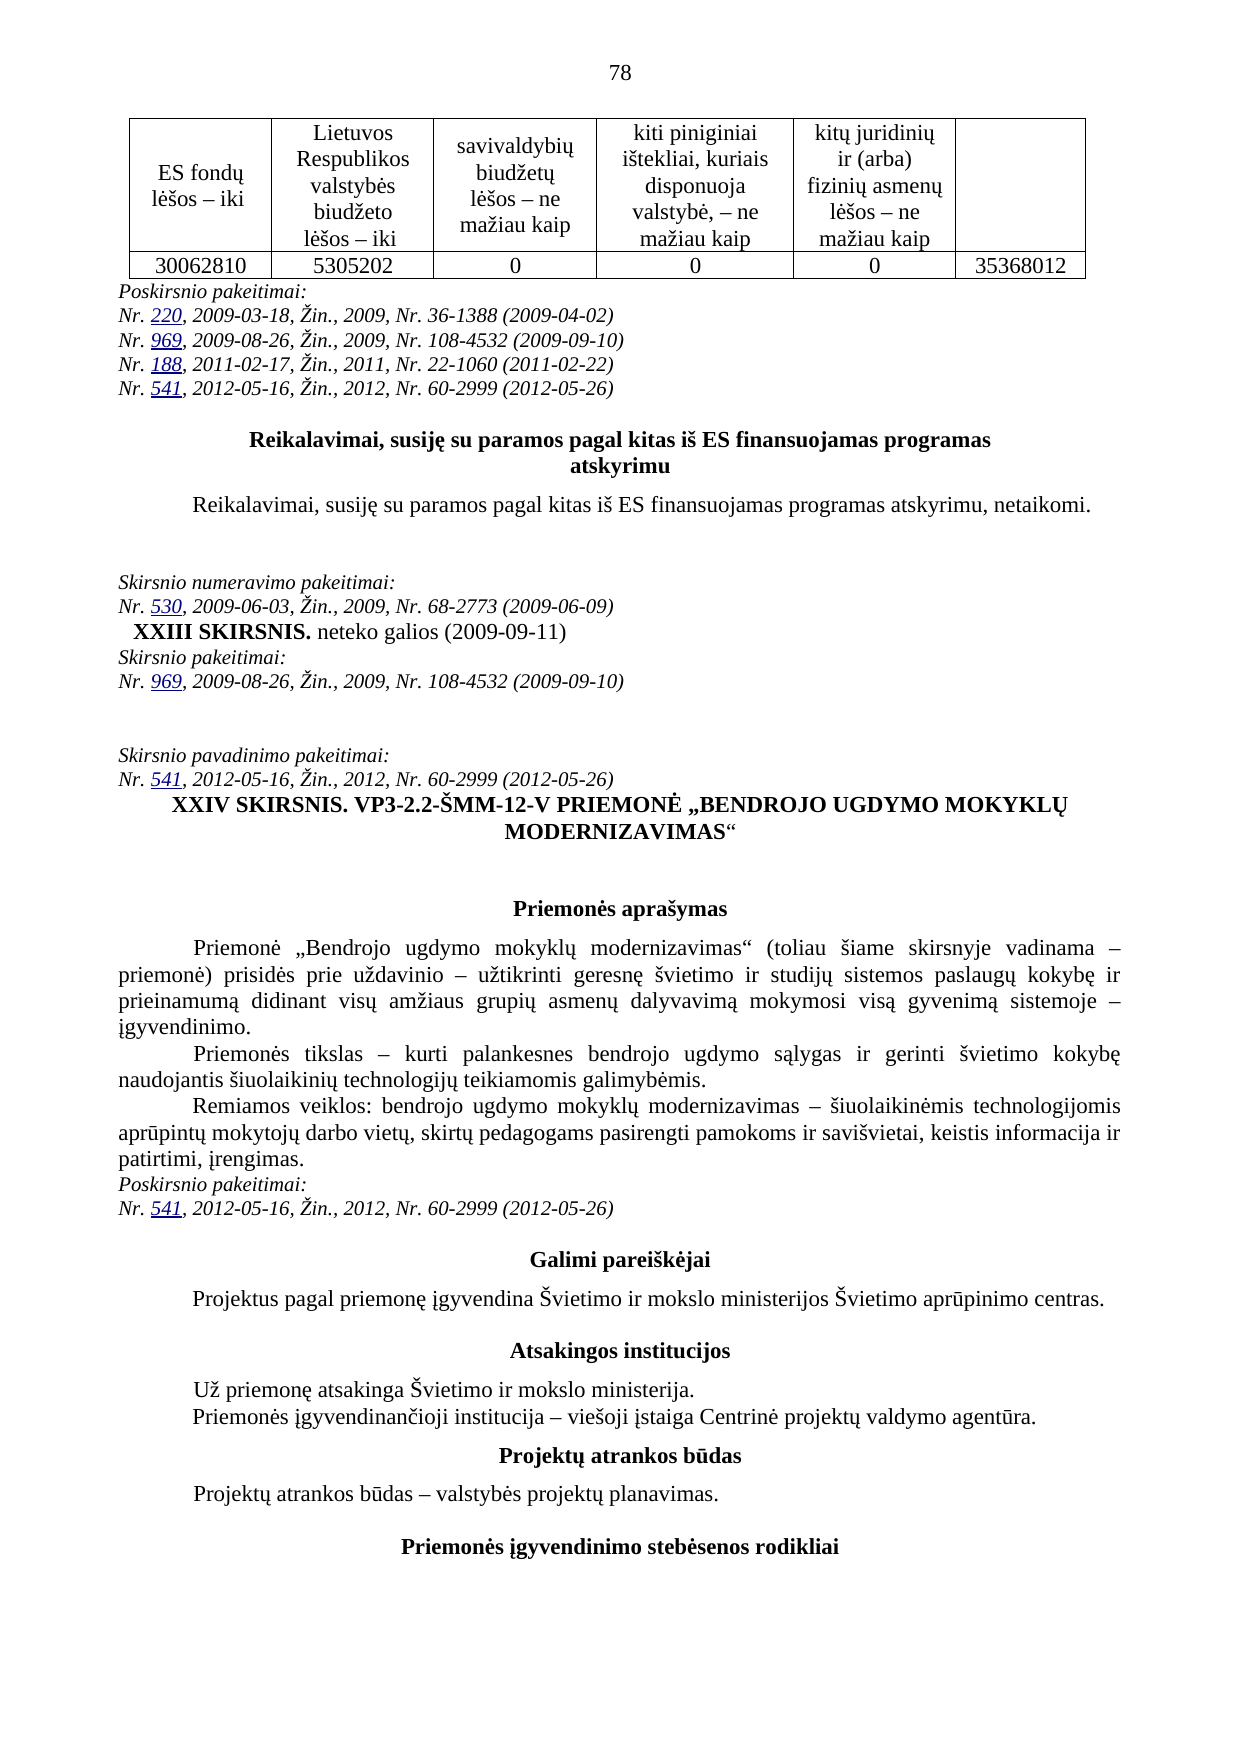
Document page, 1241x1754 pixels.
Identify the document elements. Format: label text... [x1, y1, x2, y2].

text Nr. 541, 2012-05-16, Žin., 2012, Nr. 60-2999 (2012-05-26) [118, 1196, 1122, 1220]
text Nr. 188, 2011-02-17, Žin., 2011, Nr. 22-1060 (2011-02-22) [118, 352, 1122, 376]
text Nr. 530, 2009-06-03, Žin., 2009, Nr. 68-2773 (2009-06-09) [118, 594, 1122, 618]
text Projektus pagal priemonę įgyvendina Švietimo ir mokslo ministerijos Švietimo aprūpinimo centras. [118, 1285, 1122, 1311]
text Priemonės įgyvendinančioji institucija – viešoji įstaiga Centrinė projektų valdymo agentūra. [118, 1403, 1122, 1429]
text Nr. 541, 2012-05-16, Žin., 2012, Nr. 60-2999 (2012-05-26) [118, 767, 1122, 791]
table_cell savivaldybių biudžetų lėšos – ne mažiau kaip [434, 119, 596, 251]
text Skirsnio pakeitimai: [118, 645, 1122, 669]
table_cell kiti piniginiai ištekliai, kuriais disponuoja valstybė, – ne mažiau kaip [597, 119, 793, 251]
table_cell 5305202 [272, 252, 433, 278]
text Projektų atrankos būdas [118, 1442, 1122, 1468]
table_cell 30062810 [130, 252, 271, 278]
text XXIV SKirsnis. VP3-2.2-ŠMM-12-V PRIEMONĖ „BENDROJO UGDYMO MOKYKLŲ MODERNIZAVIMAS“ [118, 791, 1122, 844]
table_cell ES fondų lėšos – iki [130, 119, 271, 251]
text Priemonės aprašymas [118, 896, 1122, 922]
table_cell 0 [794, 252, 955, 278]
table_cell kitų juridinių ir (arba) fizinių asmenų lėšos – ne mažiau kaip [794, 119, 955, 251]
text Nr. 969, 2009-08-26, Žin., 2009, Nr. 108-4532 (2009-09-10) [118, 669, 1122, 693]
text Skirsnio numeravimo pakeitimai: [118, 570, 1122, 594]
table_cell 0 [434, 252, 596, 278]
table_cell Lietuvos Respublikos valstybės biudžeto lėšos – iki [272, 119, 433, 251]
text Nr. 969, 2009-08-26, Žin., 2009, Nr. 108-4532 (2009-09-10) [118, 327, 1122, 352]
text Priemonė „Bendrojo ugdymo mokyklų modernizavimas“ (toliau šiame skirsnyje vadinama – priemonė) prisidės prie uždavinio – užtikrinti geresnę švietimo ir studijų sistemos paslaugų kokybę ir prieinamumą didinant visų amžiaus grupių asmenų dalyvavimą mokymosi visą gyvenimą sistemoje – įgyvendinimo. [118, 934, 1122, 1040]
text Reikalavimai, susiję su paramos pagal kitas iš ES finansuojamas programas atskyrimu, netaikomi. [118, 491, 1122, 518]
text Galimi pareiškėjai [118, 1246, 1122, 1272]
text Poskirsnio pakeitimai: [118, 279, 1122, 303]
table_cell 35368012 [956, 252, 1085, 278]
text Priemonės tikslas – kurti palankesnes bendrojo ugdymo sąlygas ir gerinti švietimo kokybę naudojantis šiuolaikinių technologijų teikiamomis galimybėmis. [118, 1040, 1122, 1092]
text Projektų atrankos būdas – valstybės projektų planavimas. [156, 1481, 1122, 1507]
text Remiamos veiklos: bendrojo ugdymo mokyklų modernizavimas – šiuolaikinėmis technologijomis aprūpintų mokytojų darbo vietų, skirtų pedagogams pasirengti pamokoms ir savišvietai, keistis informacija ir patirtimi, įrengimas. [118, 1092, 1122, 1172]
text Skirsnio pavadinimo pakeitimai: [118, 743, 1122, 767]
text Už priemonę atsakinga Švietimo ir mokslo ministerija. [118, 1376, 1122, 1403]
text Reikalavimai, susiję su paramos pagal kitas iš ES finansuojamas programas atskyrimu [118, 426, 1122, 479]
text Atsakingos institucijos [118, 1338, 1122, 1364]
table_cell 0 [597, 252, 793, 278]
text Nr. 541, 2012-05-16, Žin., 2012, Nr. 60-2999 (2012-05-26) [118, 376, 1122, 400]
text XXIII SKIRSNIS. neteko galios (2009-09-11) [118, 618, 1122, 645]
table_header [956, 119, 1085, 251]
text Nr. 220, 2009-03-18, Žin., 2009, Nr. 36-1388 (2009-04-02) [118, 303, 1122, 327]
text Priemonės įgyvendinimo stebėsenos rodikliai [118, 1533, 1122, 1559]
text Poskirsnio pakeitimai: [118, 1172, 1122, 1196]
